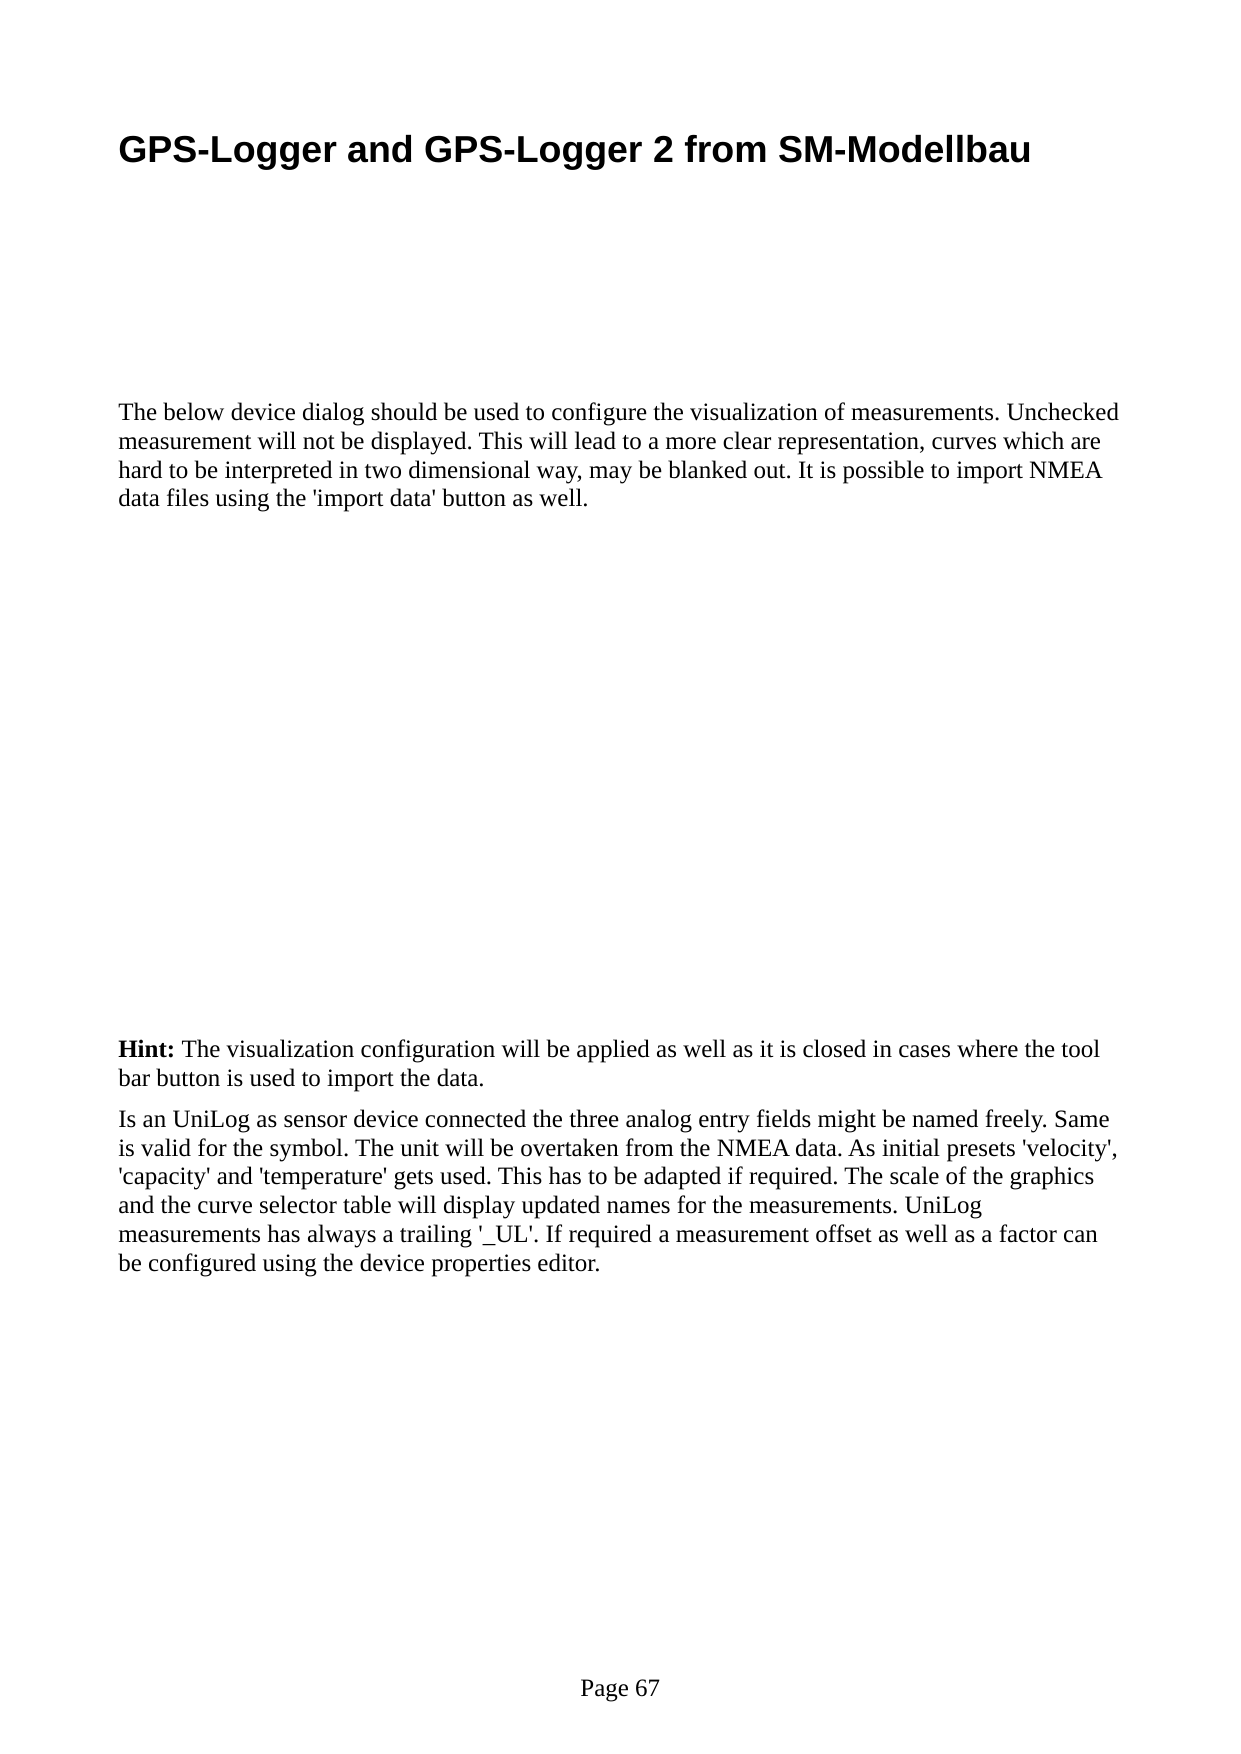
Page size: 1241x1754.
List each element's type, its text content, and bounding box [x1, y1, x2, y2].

text Is an UniLog as sensor device connected the three analog entry fields might be named freely. Same is valid for the symbol. The unit will be overtaken from the NMEA data. As initial presets 'velocity', 'capacity' and 'temperature' gets used. This has to be adapted if required. The scale of the graphics and the curve selector table will display updated names for the measurements. UniLog measurements has always a trailing '_UL'. If required a measurement offset as well as a factor can be configured using the device properties editor. [118, 1104, 1122, 1276]
subtitle GPS-Logger and GPS-Logger 2 from SM-Modellbau [118, 127, 1122, 170]
text Hint: The visualization configuration will be applied as well as it is closed in cases where the tool bar button is used to import the data. [118, 1034, 1122, 1091]
text The below device dialog should be used to configure the visualization of measurements. Unchecked measurement will not be displayed. This will lead to a more clear representation, curves which are hard to be interpreted in two dimensional way, may be blanked out. It is possible to import NMEA data files using the 'import data' button as well. [118, 397, 1122, 512]
